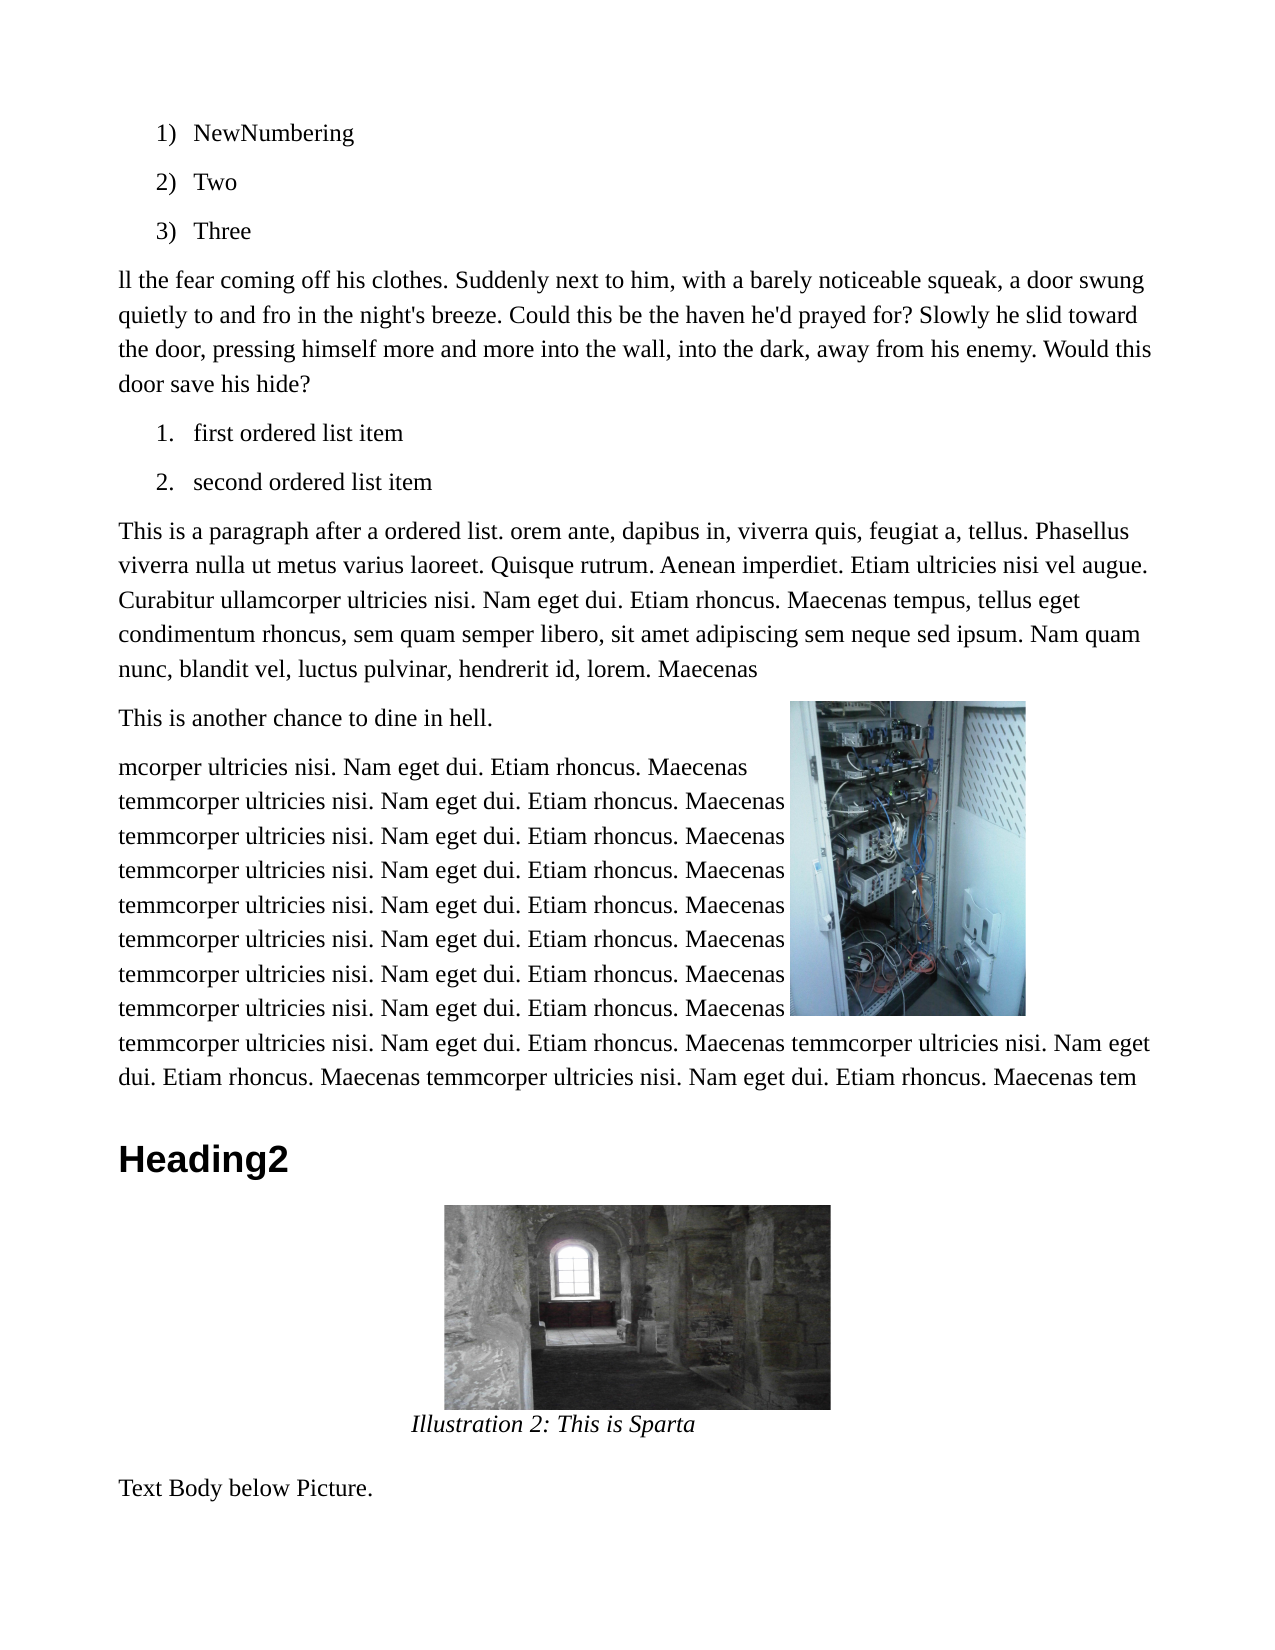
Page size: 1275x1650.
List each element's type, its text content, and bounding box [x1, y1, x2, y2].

text Text Body below Picture. [118, 1192, 1157, 1501]
text mcorper ultricies nisi. Nam eget dui. Etiam rhoncus. Maecenas temmcorper ultricies nisi. Nam eget dui. Etiam rhoncus. Maecenas temmcorper ultricies nisi. Nam eget dui. Etiam rhoncus. Maecenas temmcorper ultricies nisi. Nam eget dui. Etiam rhoncus. Maecenas temmcorper ultricies nisi. Nam eget dui. Etiam rhoncus. Maecenas temmcorper ultricies nisi. Nam eget dui. Etiam rhoncus. Maecenas temmcorper ultricies nisi. Nam eget dui. Etiam rhoncus. Maecenas temmcorper ultricies nisi. Nam eget dui. Etiam rhoncus. Maecenas temmcorper ultricies nisi. Nam eget dui. Etiam rhoncus. Maecenas temmcorper ultricies nisi. Nam eget dui. Etiam rhoncus. Maecenas temmcorper ultricies nisi. Nam eget dui. Etiam rhoncus. Maecenas tem [118, 752, 1157, 1091]
text ll the fear coming off his clothes. Suddenly next to him, with a barely noticeable squeak, a door swung quietly to and fro in the night's breeze. Could this be the haven he'd prayed for? Slowly he slid toward the door, pressing himself more and more into the wall, into the dark, away from his enemy. Would this door save his hide? [118, 265, 1157, 397]
subtitle Heading2 [118, 1136, 1157, 1180]
picture [444, 1205, 831, 1410]
list NewNumbering [156, 118, 1157, 147]
text [1026, 703, 1157, 732]
list Two [156, 167, 1157, 196]
picture [790, 701, 1026, 1016]
list second ordered list item [156, 467, 1157, 496]
list Three [156, 216, 1157, 245]
text This is another chance to dine in hell. [118, 703, 790, 732]
text Illustration 2: This is Sparta [411, 1410, 864, 1438]
text This is a paragraph after a ordered list. orem ante, dapibus in, viverra quis, feugiat a, tellus. Phasellus viverra nulla ut metus varius laoreet. Quisque rutrum. Aenean imperdiet. Etiam ultricies nisi vel augue. Curabitur ullamcorper ultricies nisi. Nam eget dui. Etiam rhoncus. Maecenas tempus, tellus eget condimentum rhoncus, sem quam semper libero, sit amet adipiscing sem neque sed ipsum. Nam quam nunc, blandit vel, luctus pulvinar, hendrerit id, lorem. Maecenas [118, 516, 1157, 683]
list first ordered list item [156, 418, 1157, 447]
